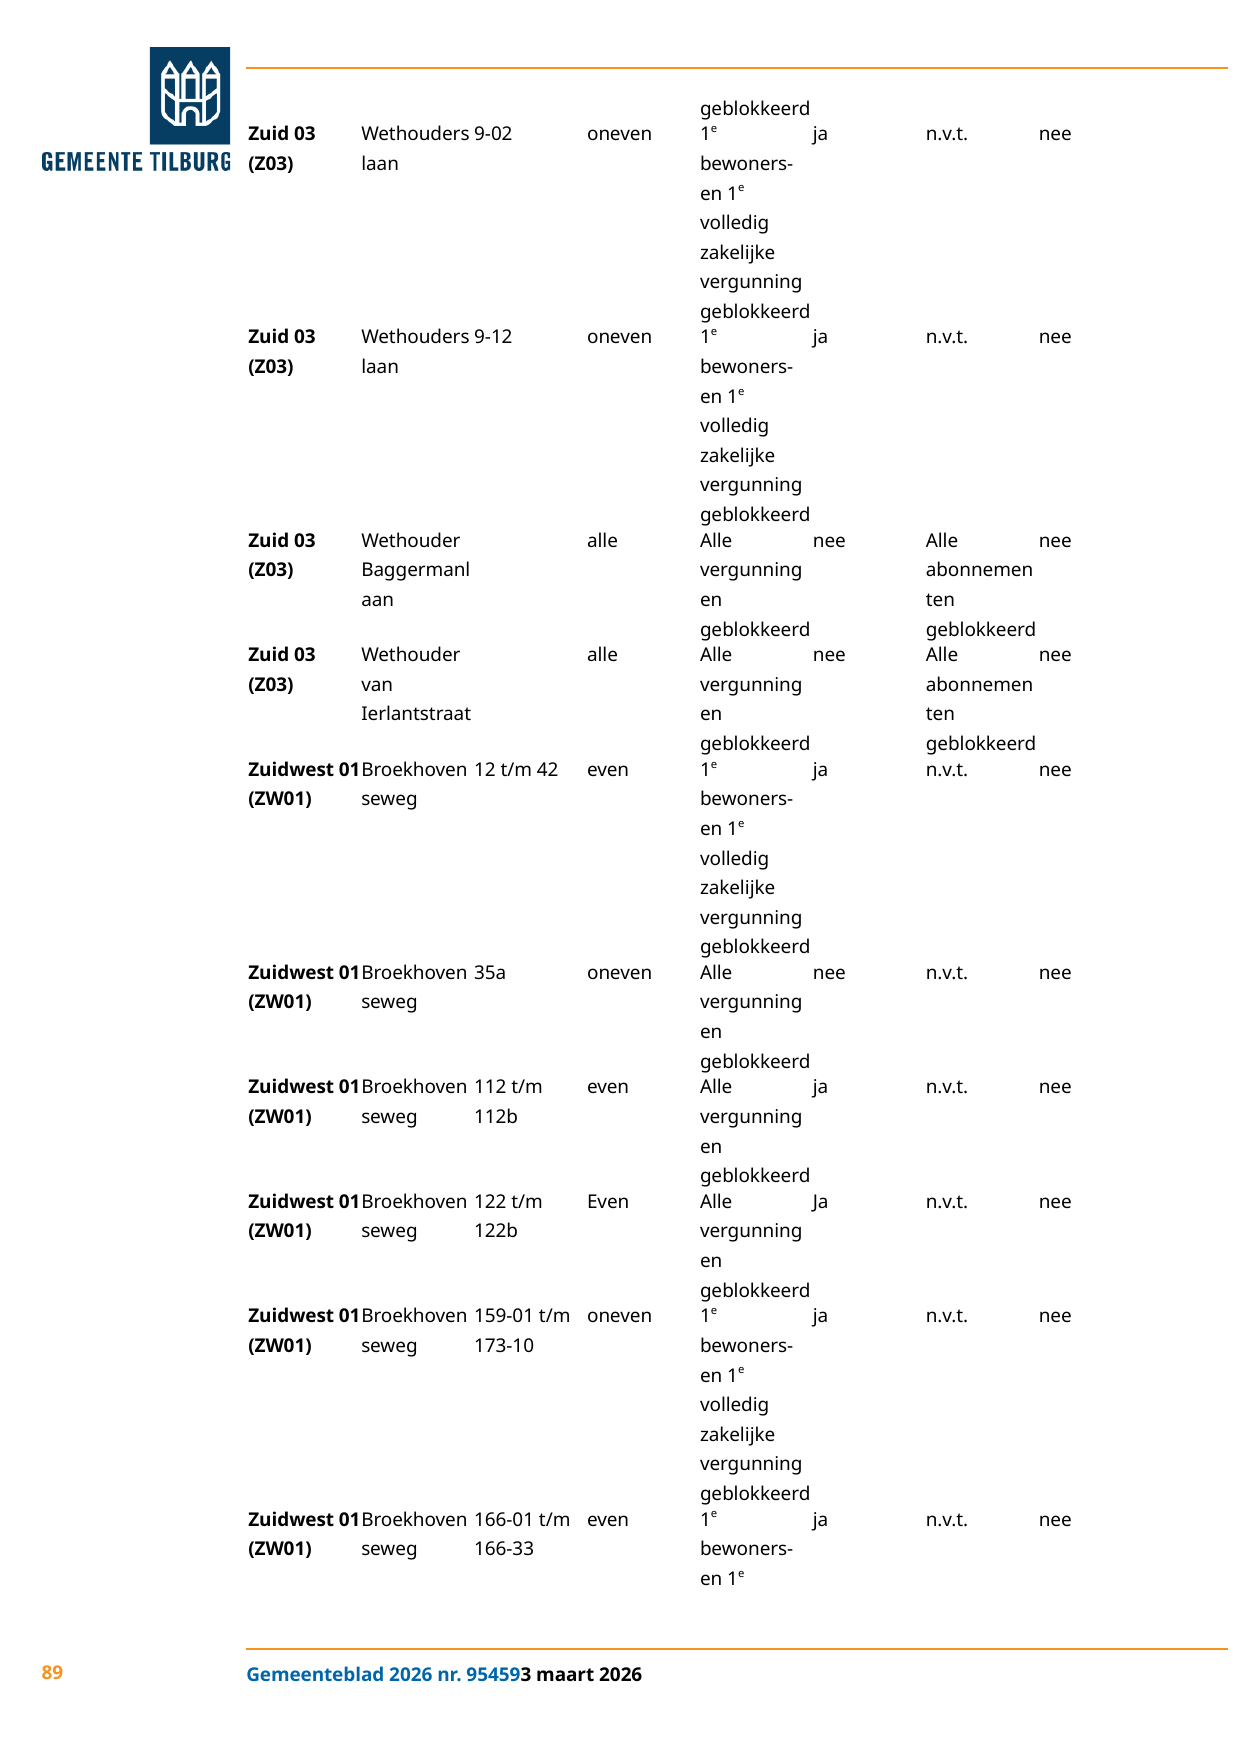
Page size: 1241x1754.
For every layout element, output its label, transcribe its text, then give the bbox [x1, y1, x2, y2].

table_cell Alle vergunningen geblokkeerd [700, 527, 813, 641]
table_cell [813, 95, 926, 121]
table_cell Zuidwest 01 (ZW01) [248, 1188, 361, 1303]
table_cell Alle vergunningen geblokkeerd [700, 1074, 813, 1188]
table_cell Broekhovenseweg [361, 1506, 474, 1591]
table_cell Zuidwest 01 (ZW01) [248, 756, 361, 959]
table_cell nee [1039, 1303, 1152, 1506]
table_cell alle [587, 641, 700, 756]
table_cell Alle abonnementen geblokkeerd [926, 527, 1038, 641]
table_cell Wethouder van Ierlantstraat [361, 641, 474, 756]
table_cell 35a [474, 959, 587, 1074]
table_cell Alle vergunningen geblokkeerd [700, 1188, 813, 1303]
table_cell 9-02 [474, 121, 587, 324]
table_cell 12 t/m 42 [474, 756, 587, 959]
table_cell 166-01 t/m 166-33 [474, 1506, 587, 1591]
table_cell nee [1039, 1188, 1152, 1303]
table_cell n.v.t. [926, 121, 1038, 324]
table_cell 9-12 [474, 324, 587, 527]
table_cell n.v.t. [926, 324, 1038, 527]
table_cell nee [1039, 641, 1152, 756]
table_cell nee [1039, 324, 1152, 527]
table_cell n.v.t. [926, 1506, 1038, 1591]
table_cell oneven [587, 959, 700, 1074]
table_cell [474, 527, 587, 641]
table_cell n.v.t. [926, 1188, 1038, 1303]
table_cell alle [587, 527, 700, 641]
table_cell oneven [587, 1303, 700, 1506]
table_cell nee [1039, 1074, 1152, 1188]
table_cell even [587, 1074, 700, 1188]
table_cell geblokkeerd [700, 95, 813, 121]
table_cell 1e bewoners- en 1e [700, 1506, 813, 1591]
table_cell Broekhovenseweg [361, 756, 474, 959]
table_cell Wethouderslaan [361, 121, 474, 324]
table_cell nee [813, 641, 926, 756]
table_cell [474, 95, 587, 121]
table_cell oneven [587, 324, 700, 527]
table_cell Wethouder Baggermanlaan [361, 527, 474, 641]
table_cell Zuidwest 01 (ZW01) [248, 1303, 361, 1506]
table_cell Zuidwest 01 (ZW01) [248, 1074, 361, 1188]
table_cell [248, 95, 361, 121]
table_cell ja [813, 1506, 926, 1591]
table_cell 1e bewoners- en 1e volledig zakelijke vergunning geblokkeerd [700, 324, 813, 527]
table_cell ja [813, 756, 926, 959]
table_cell nee [1039, 527, 1152, 641]
table_cell Broekhovenseweg [361, 1074, 474, 1188]
table_cell 1e bewoners- en 1e volledig zakelijke vergunning geblokkeerd [700, 756, 813, 959]
table_cell n.v.t. [926, 756, 1038, 959]
table_cell Alle abonnementen geblokkeerd [926, 641, 1038, 756]
table_cell ja [813, 1074, 926, 1188]
table_cell Ja [813, 1188, 926, 1303]
table_cell Wethouderslaan [361, 324, 474, 527]
table_cell ja [813, 121, 926, 324]
table_cell oneven [587, 121, 700, 324]
table_cell Zuid 03 (Z03) [248, 121, 361, 324]
table_cell even [587, 756, 700, 959]
table_cell Broekhovenseweg [361, 1188, 474, 1303]
table_cell Zuid 03 (Z03) [248, 324, 361, 527]
table_cell 122 t/m 122b [474, 1188, 587, 1303]
table_cell n.v.t. [926, 1303, 1038, 1506]
table_cell ja [813, 324, 926, 527]
table_cell Alle vergunningen geblokkeerd [700, 959, 813, 1074]
table_cell [1039, 95, 1152, 121]
table_cell Broekhovenseweg [361, 959, 474, 1074]
table_cell Zuidwest 01 (ZW01) [248, 959, 361, 1074]
table_cell Zuid 03 (Z03) [248, 527, 361, 641]
table_cell [474, 641, 587, 756]
table_cell Broekhovenseweg [361, 1303, 474, 1506]
table_cell nee [1039, 1506, 1152, 1591]
table_cell Zuidwest 01 (ZW01) [248, 1506, 361, 1591]
table_cell [926, 95, 1038, 121]
table_cell 159-01 t/m 173-10 [474, 1303, 587, 1506]
table_cell even [587, 1506, 700, 1591]
table_cell Alle vergunningen geblokkeerd [700, 641, 813, 756]
table_cell 1e bewoners- en 1e volledig zakelijke vergunning geblokkeerd [700, 121, 813, 324]
table_cell nee [1039, 959, 1152, 1074]
picture [41, 47, 231, 172]
table_cell Even [587, 1188, 700, 1303]
table_cell nee [1039, 756, 1152, 959]
table_cell 1e bewoners- en 1e volledig zakelijke vergunning geblokkeerd [700, 1303, 813, 1506]
table_cell nee [813, 959, 926, 1074]
table_cell 112 t/m 112b [474, 1074, 587, 1188]
table_cell n.v.t. [926, 959, 1038, 1074]
table_cell n.v.t. [926, 1074, 1038, 1188]
table_cell nee [1039, 121, 1152, 324]
table_cell [361, 95, 474, 121]
table_cell nee [813, 527, 926, 641]
table_cell [587, 95, 700, 121]
table_cell ja [813, 1303, 926, 1506]
table_cell Zuid 03 (Z03) [248, 641, 361, 756]
